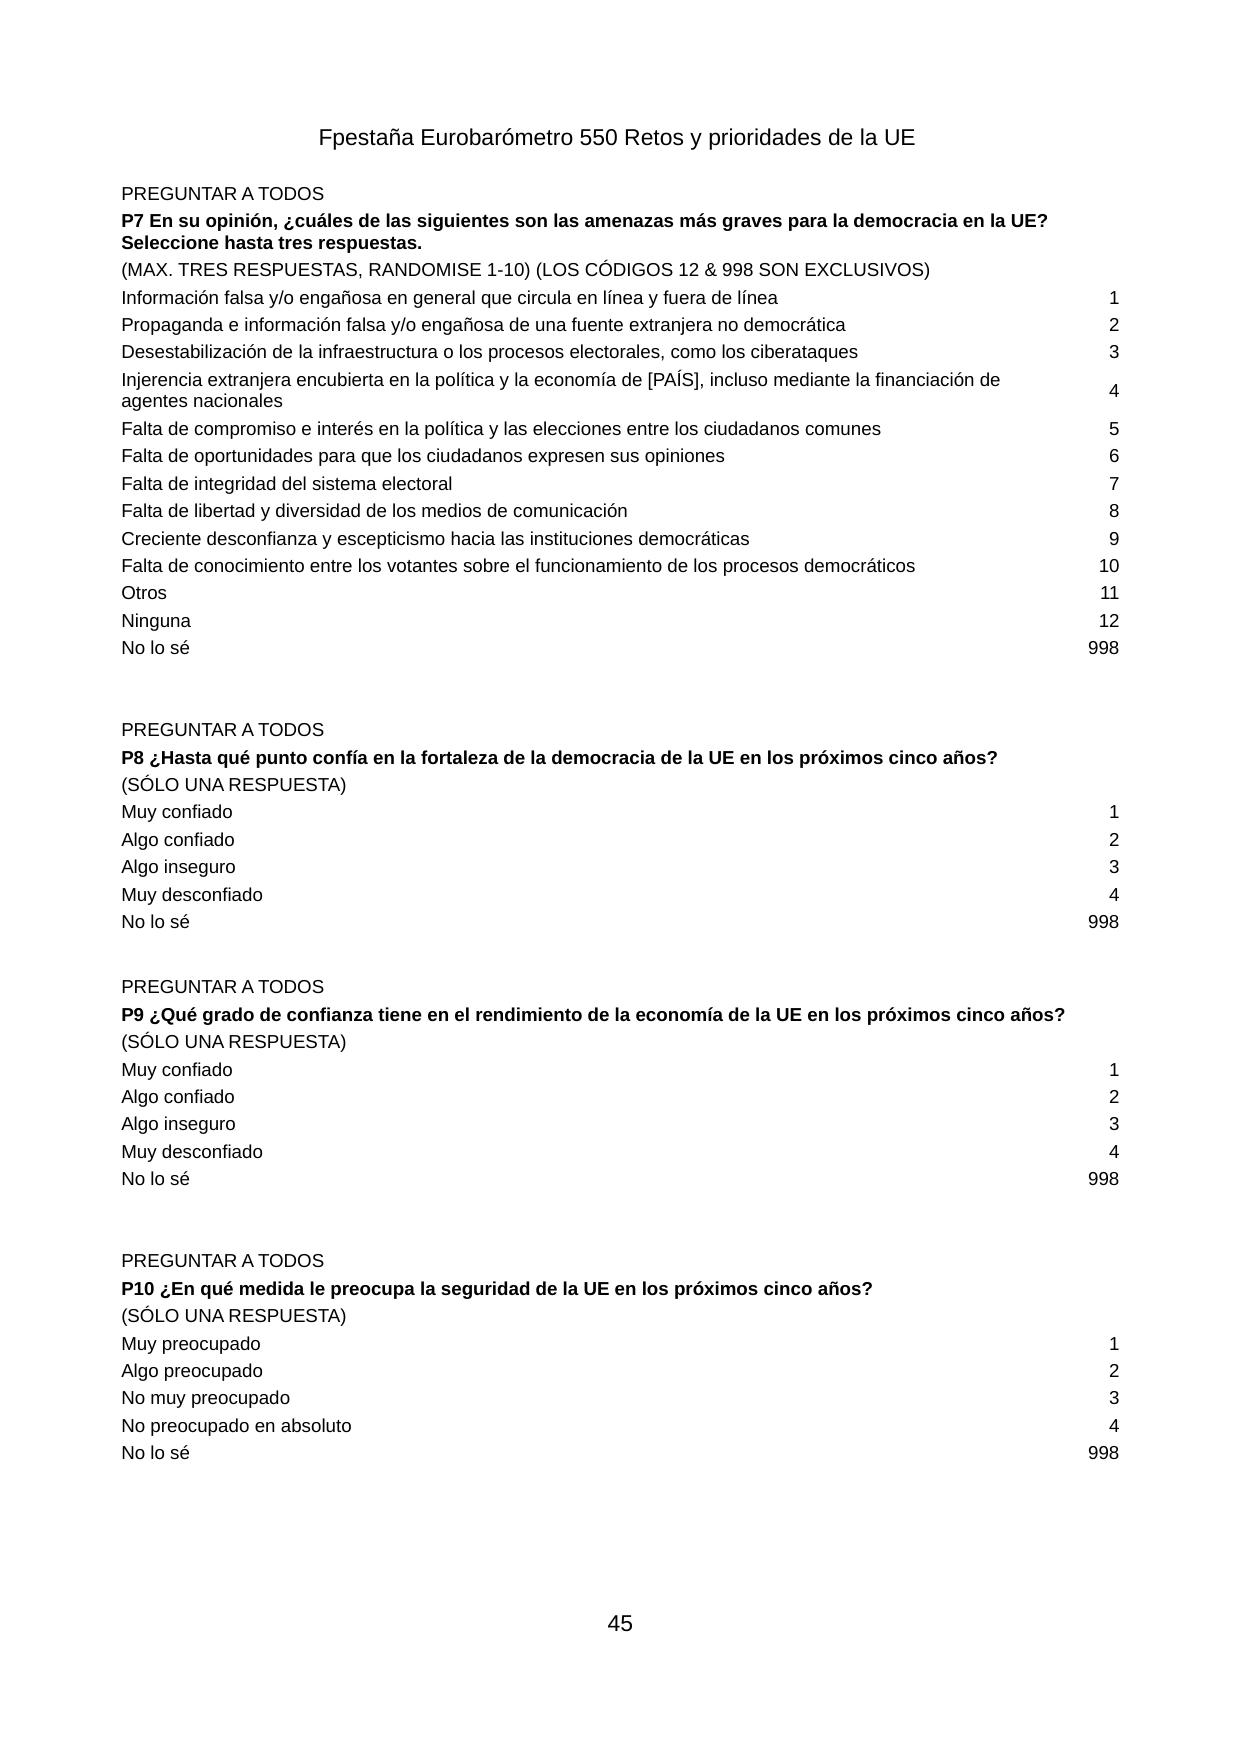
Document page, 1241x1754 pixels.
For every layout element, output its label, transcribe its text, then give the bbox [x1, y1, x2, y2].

table_cell 12 [1055, 607, 1122, 634]
table_cell 998 [1055, 1165, 1122, 1192]
table_cell Creciente desconfianza y escepticismo hacia las instituciones democráticas [118, 524, 1054, 552]
table_cell P7 En su opinión, ¿cuáles de las siguientes son las amenazas más graves para la democracia en la UE? Seleccione hasta tres respuestas. [118, 207, 1122, 256]
table_cell [1055, 973, 1122, 1001]
table_cell 2 [1055, 1357, 1122, 1384]
table_cell 1 [1055, 798, 1122, 826]
table_cell 10 [1055, 552, 1122, 579]
table_cell 998 [1055, 1439, 1122, 1466]
table_cell [118, 1193, 1054, 1220]
table_cell [1055, 1302, 1122, 1329]
table_cell Algo confiado [118, 1083, 1054, 1110]
table_cell Ninguna [118, 607, 1054, 634]
table_cell (SÓLO UNA RESPUESTA) [118, 1302, 1054, 1329]
table_cell [1055, 946, 1122, 973]
table_cell Muy desconfiado [118, 1138, 1054, 1165]
table_cell [1055, 256, 1122, 284]
table_cell 998 [1055, 634, 1122, 661]
table_cell Algo preocupado [118, 1357, 1054, 1384]
table_cell [1055, 1220, 1122, 1247]
table_cell 2 [1055, 311, 1122, 338]
table_cell 4 [1055, 1412, 1122, 1439]
table_cell [1055, 1247, 1122, 1275]
table_cell [118, 935, 1054, 946]
table_cell (MAX. TRES RESPUESTAS, RANDOMISE 1-10) (LOS CÓDIGOS 12 & 998 SON EXCLUSIVOS) [118, 256, 1054, 284]
table_cell Muy confiado [118, 1056, 1054, 1083]
table_cell 7 [1055, 470, 1122, 497]
table_cell [1055, 661, 1122, 689]
table_cell Algo confiado [118, 826, 1054, 853]
table_cell 998 [1055, 908, 1122, 935]
table_cell 5 [1055, 415, 1122, 442]
table_cell P10 ¿En qué medida le preocupa la seguridad de la UE en los próximos cinco años? [118, 1275, 1122, 1302]
table_cell PREGUNTAR A TODOS [118, 1247, 1054, 1275]
table_cell 1 [1055, 284, 1122, 311]
table_cell [118, 946, 1054, 973]
table_cell [1055, 1028, 1122, 1056]
table_cell 1 [1055, 1056, 1122, 1083]
table_cell Injerencia extranjera encubierta en la política y la economía de [PAÍS], incluso mediante la financiación de agentes nacionales [118, 366, 1054, 415]
table_cell P9 ¿Qué grado de confianza tiene en el rendimiento de la economía de la UE en los próximos cinco años? [118, 1001, 1122, 1028]
table_cell Falta de conocimiento entre los votantes sobre el funcionamiento de los procesos democráticos [118, 552, 1054, 579]
table_cell [1055, 935, 1122, 946]
table_cell 9 [1055, 524, 1122, 552]
table_cell Otros [118, 579, 1054, 607]
table_cell No lo sé [118, 1165, 1054, 1192]
table_cell No muy preocupado [118, 1384, 1054, 1412]
table_cell Desestabilización de la infraestructura o los procesos electorales, como los ciberataques [118, 339, 1054, 366]
table_cell P8 ¿Hasta qué punto confía en la fortaleza de la democracia de la UE en los próximos cinco años? [118, 744, 1122, 771]
table_cell [1055, 689, 1122, 716]
table_cell Algo inseguro [118, 853, 1054, 881]
table_cell 3 [1055, 339, 1122, 366]
table_cell 11 [1055, 579, 1122, 607]
table_cell 3 [1055, 1110, 1122, 1138]
table_header PREGUNTAR A TODOS [118, 180, 1054, 207]
table_cell Muy desconfiado [118, 881, 1054, 908]
table_cell 4 [1055, 881, 1122, 908]
table_cell Falta de oportunidades para que los ciudadanos expresen sus opiniones [118, 442, 1054, 469]
table_cell Muy confiado [118, 798, 1054, 826]
table_cell [118, 689, 1054, 716]
table_cell 3 [1055, 1384, 1122, 1412]
table_cell [1055, 771, 1122, 798]
table_cell Información falsa y/o engañosa en general que circula en línea y fuera de línea [118, 284, 1054, 311]
table_cell (SÓLO UNA RESPUESTA) [118, 1028, 1054, 1056]
table_cell 3 [1055, 853, 1122, 881]
table_header [1055, 180, 1122, 207]
table_cell PREGUNTAR A TODOS [118, 716, 1054, 743]
table_cell Muy preocupado [118, 1330, 1054, 1357]
table_cell Propaganda e información falsa y/o engañosa de una fuente extranjera no democrática [118, 311, 1054, 338]
table_cell [118, 661, 1054, 689]
table_cell No preocupado en absoluto [118, 1412, 1054, 1439]
table_cell 8 [1055, 497, 1122, 524]
table_cell [1055, 716, 1122, 743]
table_cell [1055, 1193, 1122, 1220]
table_cell Falta de libertad y diversidad de los medios de comunicación [118, 497, 1054, 524]
table_cell No lo sé [118, 908, 1054, 935]
table_cell Algo inseguro [118, 1110, 1054, 1138]
table_cell (SÓLO UNA RESPUESTA) [118, 771, 1054, 798]
table_cell Falta de integridad del sistema electoral [118, 470, 1054, 497]
table_cell 6 [1055, 442, 1122, 469]
table_cell No lo sé [118, 1439, 1054, 1466]
table_cell 2 [1055, 1083, 1122, 1110]
table_cell 4 [1055, 1138, 1122, 1165]
table_cell [118, 1220, 1054, 1247]
table_cell PREGUNTAR A TODOS [118, 973, 1054, 1001]
table_cell 4 [1055, 366, 1122, 415]
table_cell 2 [1055, 826, 1122, 853]
table_cell No lo sé [118, 634, 1054, 661]
table_cell 1 [1055, 1330, 1122, 1357]
table_cell Falta de compromiso e interés en la política y las elecciones entre los ciudadanos comunes [118, 415, 1054, 442]
